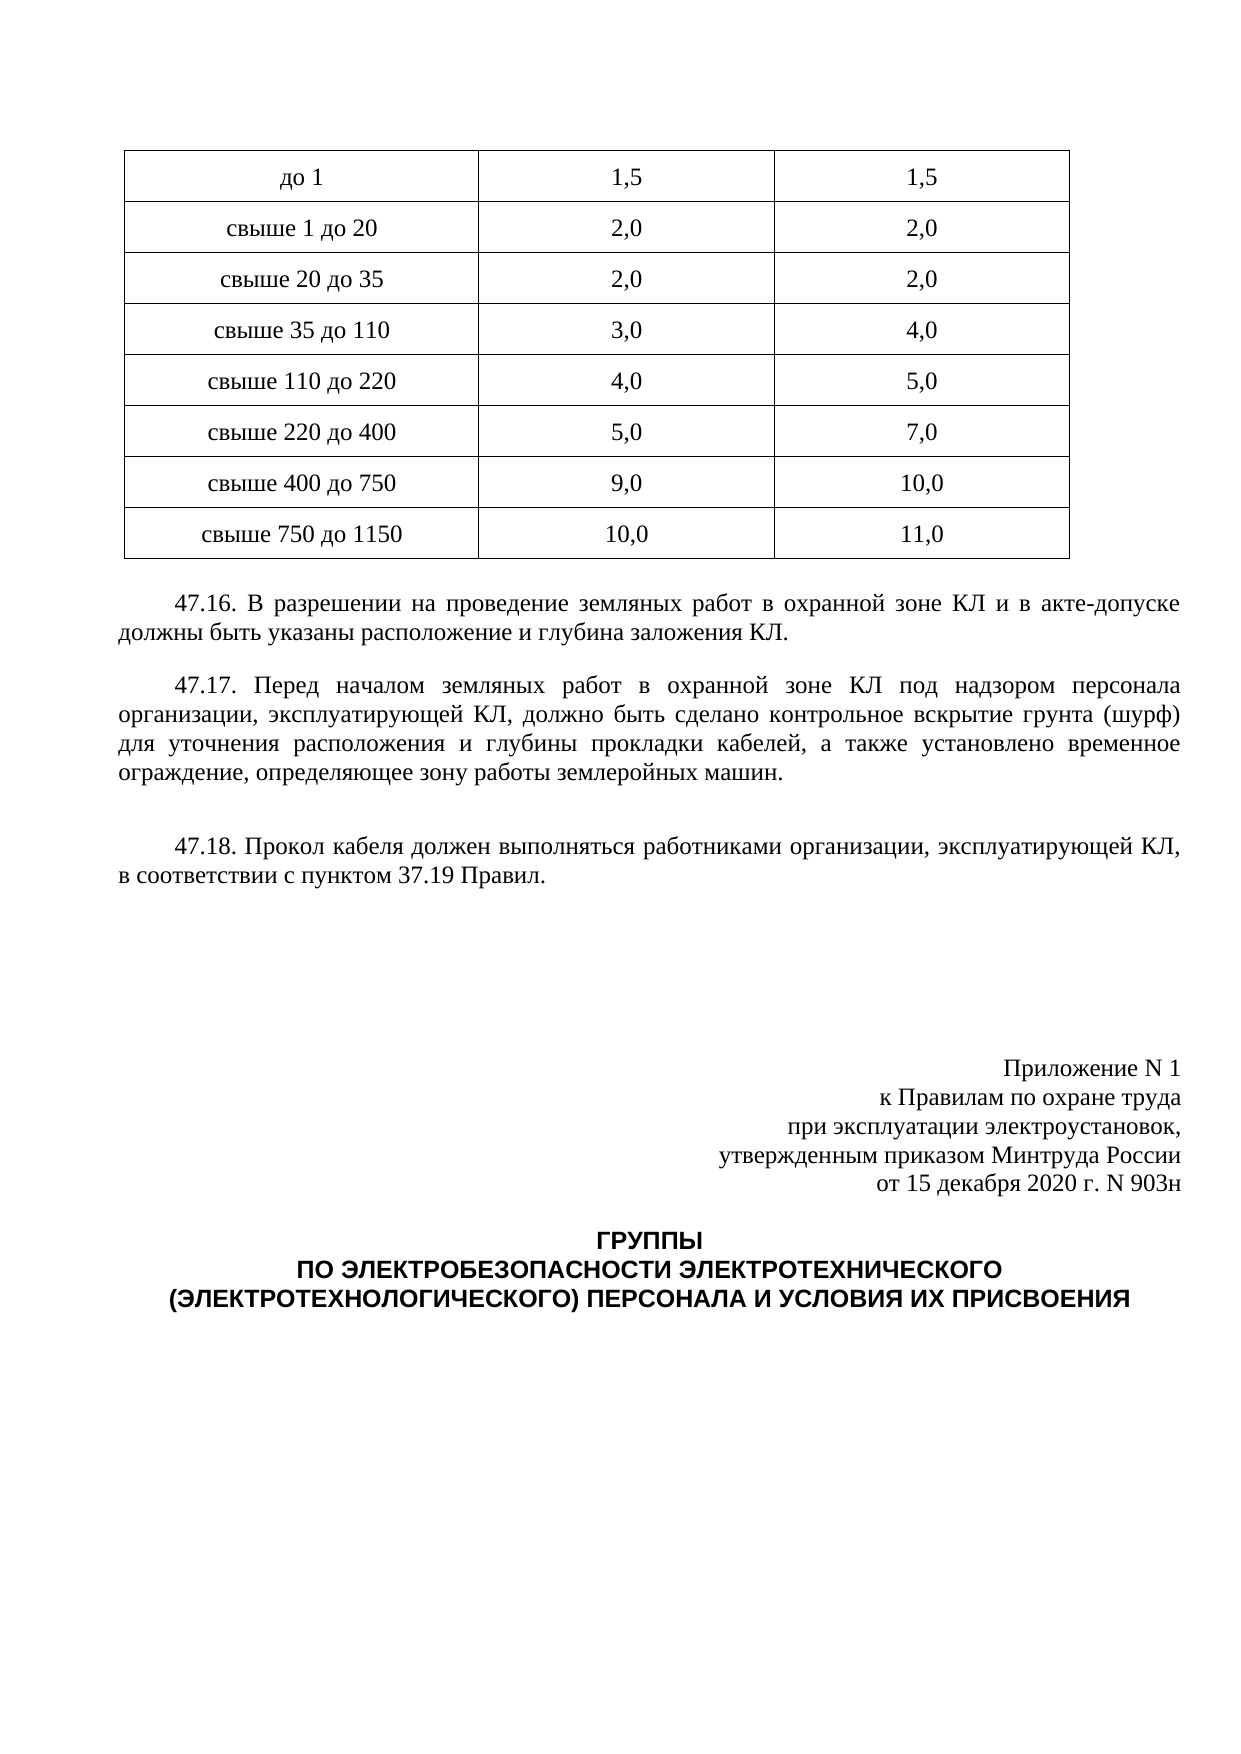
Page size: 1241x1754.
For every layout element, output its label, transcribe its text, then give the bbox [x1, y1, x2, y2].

table_cell свыше 110 до 220 [125, 355, 478, 405]
title ГРУППЫ [118, 1226, 1181, 1255]
table_cell свыше 220 до 400 [125, 406, 478, 456]
title ПО ЭЛЕКТРОБЕЗОПАСНОСТИ ЭЛЕКТРОТЕХНИЧЕСКОГО [118, 1255, 1181, 1283]
table_cell свыше 1 до 20 [125, 202, 478, 252]
table_cell 11,0 [775, 508, 1069, 558]
table_cell 7,0 [775, 406, 1069, 456]
title (ЭЛЕКТРОТЕХНОЛОГИЧЕСКОГО) ПЕРСОНАЛА И УСЛОВИЯ ИХ ПРИСВОЕНИЯ [118, 1283, 1181, 1312]
table_cell 4,0 [479, 355, 774, 405]
table_cell 9,0 [479, 457, 774, 507]
table_cell 2,0 [775, 253, 1069, 303]
table_cell 1,5 [479, 151, 774, 201]
table_cell 5,0 [479, 406, 774, 456]
table_cell 2,0 [479, 202, 774, 252]
text 47.18. Прокол кабеля должен выполняться работниками организации, эксплуатирующей КЛ, в соответствии с пунктом 37.19 Правил. [118, 831, 1181, 889]
table_cell свыше 750 до 1150 [125, 508, 478, 558]
text утвержденным приказом Минтруда России [118, 1140, 1181, 1168]
table_cell до 1 [125, 151, 478, 201]
table_cell 4,0 [775, 304, 1069, 354]
text от 15 декабря 2020 г. N 903н [118, 1168, 1181, 1197]
table_cell 1,5 [775, 151, 1069, 201]
text к Правилам по охране труда [118, 1082, 1181, 1111]
table_cell 10,0 [775, 457, 1069, 507]
text Приложение N 1 [118, 1053, 1181, 1082]
table_cell 5,0 [775, 355, 1069, 405]
text 47.17. Перед началом земляных работ в охранной зоне КЛ под надзором персонала организации, эксплуатирующей КЛ, должно быть сделано контрольное вскрытие грунта (шурф) для уточнения расположения и глубины прокладки кабелей, а также установлено временное ограждение, определяющее зону работы землеройных машин. [118, 671, 1181, 786]
text 47.16. В разрешении на проведение земляных работ в охранной зоне КЛ и в акте-допуске должны быть указаны расположение и глубина заложения КЛ. [118, 588, 1181, 646]
table_cell свыше 20 до 35 [125, 253, 478, 303]
table_cell свыше 35 до 110 [125, 304, 478, 354]
table_cell свыше 400 до 750 [125, 457, 478, 507]
table_cell 10,0 [479, 508, 774, 558]
table_cell 2,0 [775, 202, 1069, 252]
table_cell 2,0 [479, 253, 774, 303]
text при эксплуатации электроустановок, [118, 1111, 1181, 1140]
table_cell 3,0 [479, 304, 774, 354]
